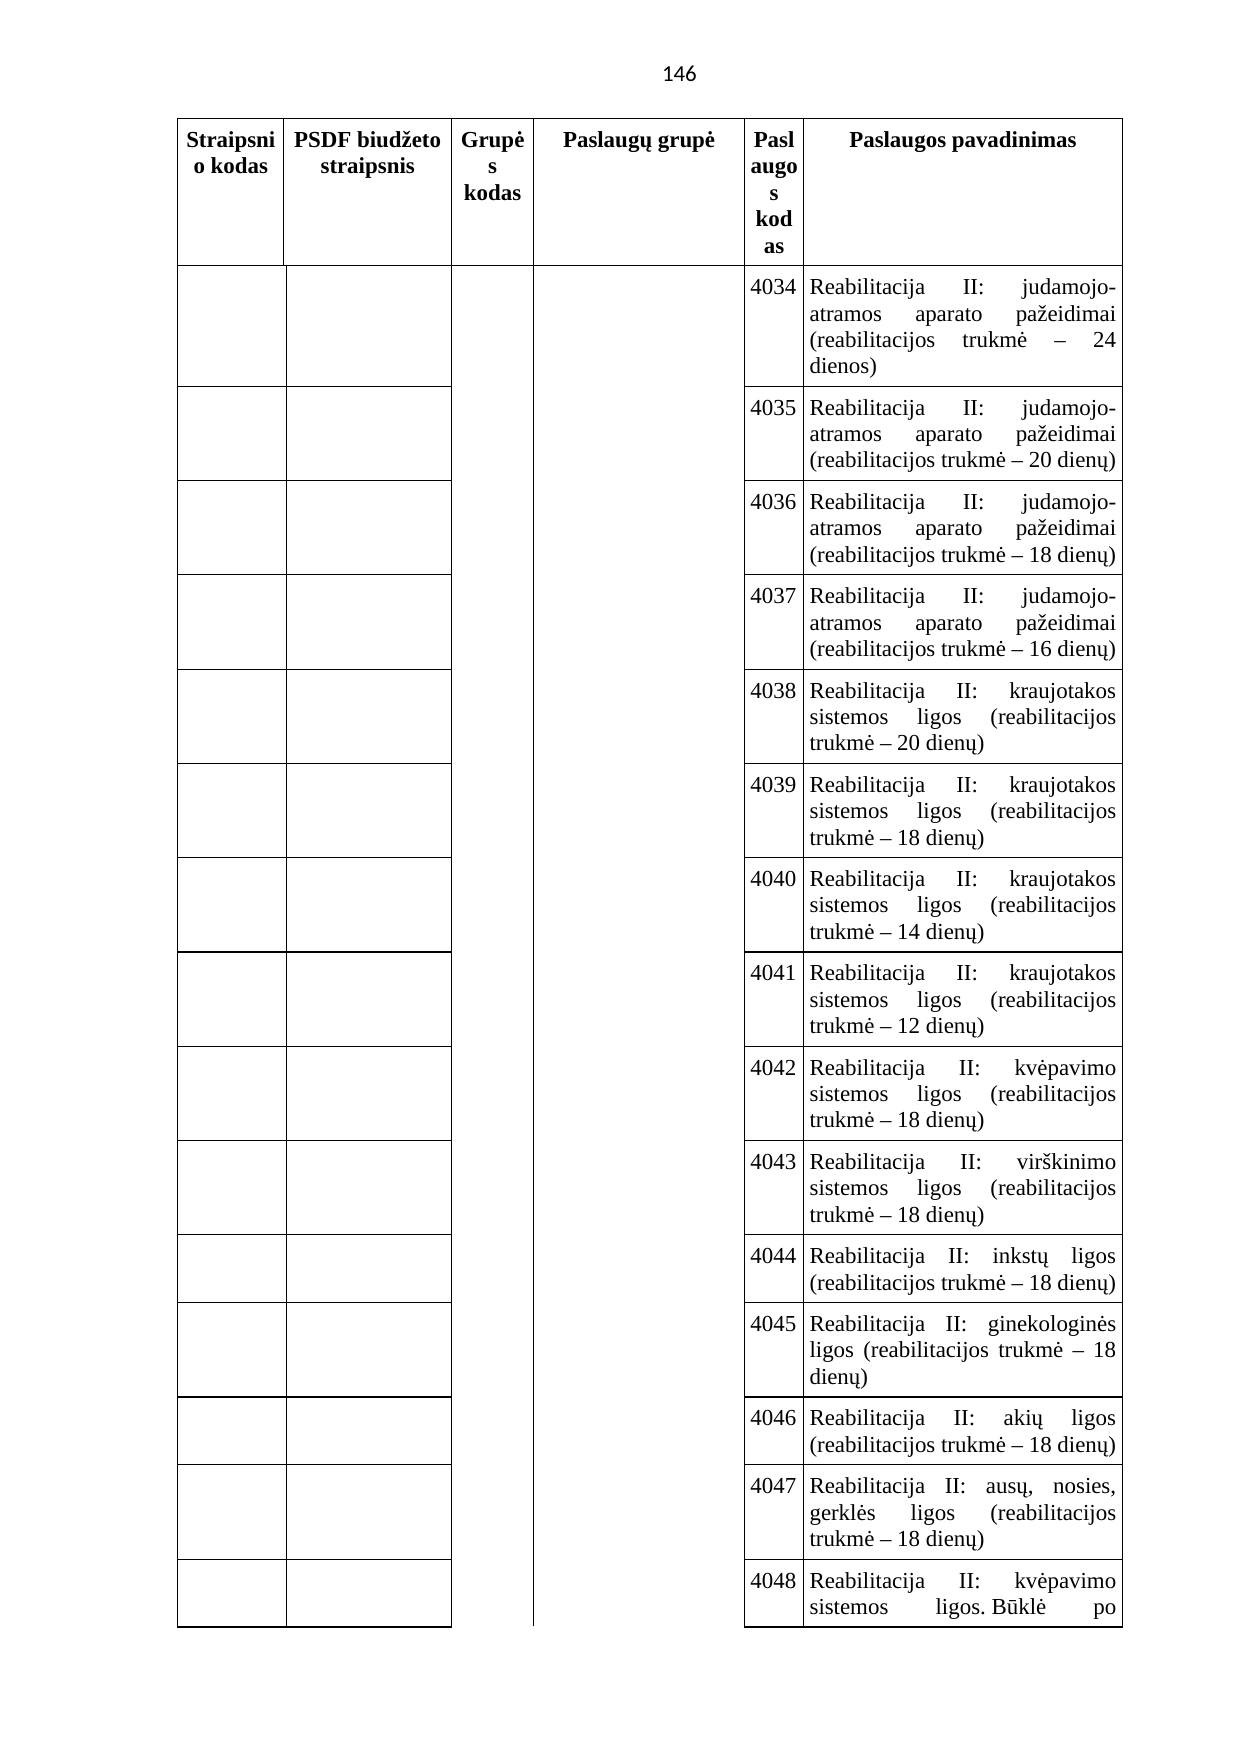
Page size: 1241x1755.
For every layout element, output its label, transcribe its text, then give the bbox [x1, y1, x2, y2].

table_cell [452, 669, 533, 763]
table_cell [178, 387, 286, 480]
table_cell [452, 951, 533, 1046]
table_cell 4046 [745, 1398, 803, 1464]
table_header Grupės kodas [452, 119, 533, 265]
table_cell Reabilitacija II: kraujotakos sistemos ligos (reabilitacijos trukmė – 12 dienų) [804, 953, 1122, 1046]
table_cell Reabilitacija II: judamojo-atramos aparato pažeidimai (reabilitacijos trukmė – 18 dienų) [804, 481, 1122, 574]
table_cell [287, 1235, 451, 1302]
table_cell [178, 858, 286, 951]
table_cell [287, 764, 451, 857]
table_cell [452, 857, 533, 951]
table_cell [452, 763, 533, 857]
table_cell [452, 480, 533, 574]
table_cell [452, 1464, 533, 1558]
table_cell Reabilitacija II: akių ligos (reabilitacijos trukmė – 18 dienų) [804, 1398, 1122, 1464]
table_cell [287, 1141, 451, 1234]
table_cell [178, 266, 286, 386]
table_cell Reabilitacija II: judamojo-atramos aparato pažeidimai (reabilitacijos trukmė – 24 dienos) [804, 266, 1122, 386]
table_cell [287, 1303, 451, 1396]
table_cell Reabilitacija II: kraujotakos sistemos ligos (reabilitacijos trukmė – 14 dienų) [804, 858, 1122, 951]
table_cell [534, 266, 744, 386]
table_cell 4035 [745, 387, 803, 480]
table_cell [534, 763, 744, 857]
table_header Straipsnio kodas [178, 119, 283, 265]
table_cell [178, 1560, 286, 1626]
table_cell 4034 [745, 266, 803, 386]
table_cell [178, 953, 286, 1046]
table_cell [178, 1235, 286, 1302]
table_cell [287, 575, 451, 668]
table_cell 4048 [745, 1560, 803, 1626]
table_cell Reabilitacija II: judamojo-atramos aparato pažeidimai (reabilitacijos trukmė – 20 dienų) [804, 387, 1122, 480]
table_cell [287, 670, 451, 763]
table_cell [178, 764, 286, 857]
table_cell Reabilitacija II: kraujotakos sistemos ligos (reabilitacijos trukmė – 20 dienų) [804, 670, 1122, 763]
table_cell Reabilitacija II: kraujotakos sistemos ligos (reabilitacijos trukmė – 18 dienų) [804, 764, 1122, 857]
table_cell Reabilitacija II: judamojo-atramos aparato pažeidimai (reabilitacijos trukmė – 16 dienų) [804, 575, 1122, 668]
table_cell [534, 1234, 744, 1302]
table_cell [452, 1140, 533, 1234]
table_cell [178, 481, 286, 574]
table_cell [287, 266, 451, 386]
table_cell [534, 386, 744, 480]
table_cell [287, 1560, 451, 1626]
table_cell [534, 951, 744, 1046]
table_cell [287, 1398, 451, 1464]
table_cell 4039 [745, 764, 803, 857]
table_cell [452, 266, 533, 386]
table_cell [178, 1465, 286, 1558]
table_cell [534, 669, 744, 763]
table_cell [534, 1464, 744, 1558]
table_cell [287, 1465, 451, 1558]
table_header Paslaugos kodas [745, 119, 803, 265]
table_cell 4037 [745, 575, 803, 668]
table_cell 4042 [745, 1047, 803, 1140]
table_cell [534, 1396, 744, 1464]
table_cell [178, 1303, 286, 1396]
table_cell [287, 481, 451, 574]
table_cell 4041 [745, 953, 803, 1046]
table_cell [534, 1559, 744, 1626]
table_cell [452, 1234, 533, 1302]
table_cell 4047 [745, 1465, 803, 1558]
table_cell [452, 1046, 533, 1140]
table_cell [534, 574, 744, 668]
table_cell Reabilitacija II: inkstų ligos (reabilitacijos trukmė – 18 dienų) [804, 1235, 1122, 1302]
table_cell [452, 1559, 533, 1626]
table_cell 4036 [745, 481, 803, 574]
table_cell [287, 858, 451, 951]
table_cell [287, 387, 451, 480]
table_cell 4040 [745, 858, 803, 951]
table_cell [178, 670, 286, 763]
table_header PSDF biudžeto straipsnis [284, 119, 451, 265]
table_cell Reabilitacija II: kvėpavimo sistemos ligos. Būklė po [804, 1560, 1122, 1626]
table_cell Reabilitacija II: ginekologinės ligos (reabilitacijos trukmė – 18 dienų) [804, 1303, 1122, 1396]
table_header Paslaugos pavadinimas [804, 119, 1122, 265]
table_cell [178, 1047, 286, 1140]
table_cell Reabilitacija II: ausų, nosies, gerklės ligos (reabilitacijos trukmė – 18 dienų) [804, 1465, 1122, 1558]
table_cell [452, 386, 533, 480]
table_header Paslaugų grupė [534, 119, 744, 265]
table_cell 4045 [745, 1303, 803, 1396]
table_cell Reabilitacija II: kvėpavimo sistemos ligos (reabilitacijos trukmė – 18 dienų) [804, 1047, 1122, 1140]
table_cell [178, 1398, 286, 1464]
table_cell [534, 480, 744, 574]
table_cell Reabilitacija II: virškinimo sistemos ligos (reabilitacijos trukmė – 18 dienų) [804, 1141, 1122, 1234]
table_cell [452, 574, 533, 668]
table_cell [178, 575, 286, 668]
table_cell [452, 1302, 533, 1396]
table_cell [178, 1141, 286, 1234]
table_cell [534, 1302, 744, 1396]
table_cell [452, 1396, 533, 1464]
table_cell [287, 1047, 451, 1140]
table_cell 4038 [745, 670, 803, 763]
table_cell [287, 953, 451, 1046]
table_cell [534, 1140, 744, 1234]
table_cell 4044 [745, 1235, 803, 1302]
table_cell [534, 857, 744, 951]
table_cell [534, 1046, 744, 1140]
table_cell 4043 [745, 1141, 803, 1234]
